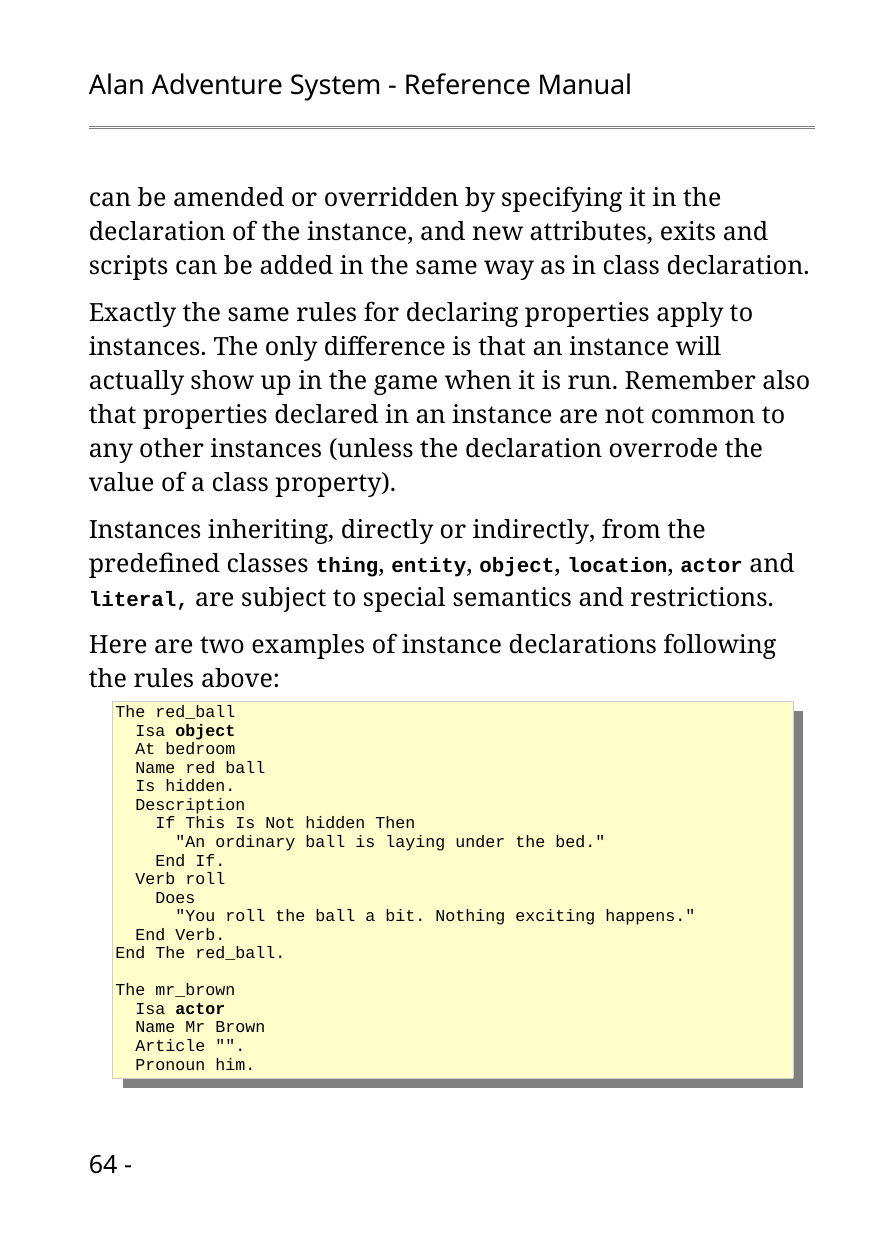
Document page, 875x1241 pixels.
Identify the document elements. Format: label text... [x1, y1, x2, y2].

text The red_ball Isa object At bedroom Name red ball Is hidden. Description If This Is Not hidden Then "An ordinary ball is laying under the bed." End If. Verb roll Does "You roll the ball a bit. Nothing exciting happens." End Verb. End The red_ball. The mr_brown Isa actor Name Mr Brown Article "". Pronoun him. [113, 702, 793, 1078]
text Here are two examples of instance declarations following the rules above: [88, 627, 815, 694]
text can be amended or overridden by specifying it in the declaration of the instance, and new attributes, exits and scripts can be added in the same way as in class declaration. [88, 180, 815, 282]
text Instances inheriting, directly or indirectly, from the predefined classes thing, entity, object, location, actor and literal, are subject to special semantics and restrictions. [88, 512, 815, 614]
text Exactly the same rules for declaring properties apply to instances. The only difference is that an instance will actually show up in the game when it is run. Remember also that properties declared in an instance are not common to any other instances (unless the declaration overrode the value of a class property). [88, 295, 815, 499]
